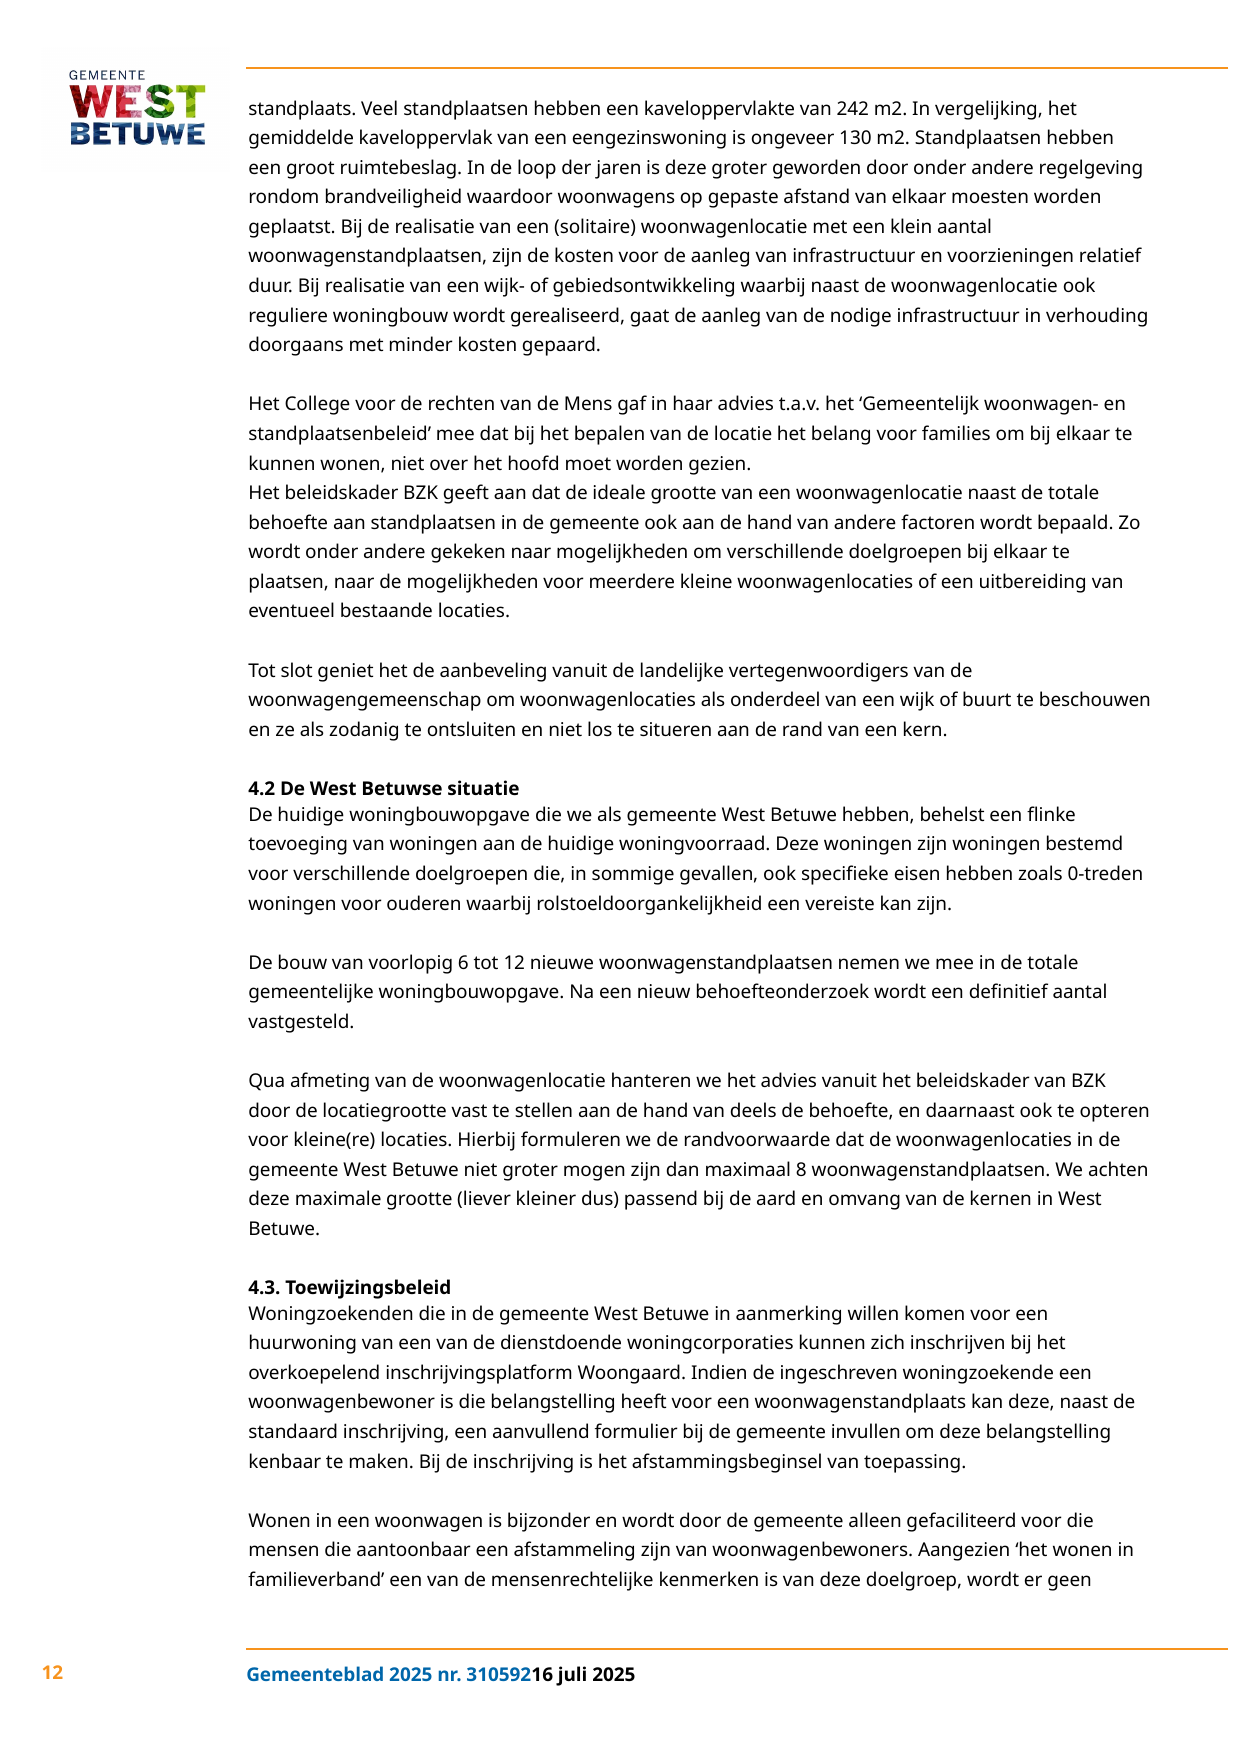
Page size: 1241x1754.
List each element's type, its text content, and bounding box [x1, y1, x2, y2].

picture [41, 47, 231, 172]
text standplaats. Veel standplaatsen hebben een kaveloppervlakte van 242 m2. In vergelijking, het gemiddelde kaveloppervlak van een eengezinswoning is ongeveer 130 m2. Standplaatsen hebben een groot ruimtebeslag. In de loop der jaren is deze groter geworden door onder andere regelgeving rondom brandveiligheid waardoor woonwagens op gepaste afstand van elkaar moesten worden geplaatst. Bij de realisatie van een (solitaire) woonwagenlocatie met een klein aantal woonwagenstandplaatsen, zijn de kosten voor de aanleg van infrastructuur en voorzieningen relatief duur. Bij realisatie van een wijk- of gebiedsontwikkeling waarbij naast de woonwagenlocatie ook reguliere woningbouw wordt gerealiseerd, gaat de aanleg van de nodige infrastructuur in verhouding doorgaans met minder kosten gepaard. [248, 95, 1152, 357]
text De huidige woningbouwopgave die we als gemeente West Betuwe hebben, behelst een flinke toevoeging van woningen aan de huidige woningvoorraad. Deze woningen zijn woningen bestemd voor verschillende doelgroepen die, in sommige gevallen, ook specifieke eisen hebben zoals 0-treden woningen voor ouderen waarbij rolstoeldoorgankelijkheid een vereiste kan zijn. [248, 801, 1152, 915]
text Tot slot geniet het de aanbeveling vanuit de landelijke vertegenwoordigers van de woonwagengemeenschap om woonwagenlocaties als onderdeel van een wijk of buurt te beschouwen en ze als zodanig te ontsluiten en niet los te situeren aan de rand van een kern. [248, 657, 1152, 742]
text Het College voor de rechten van de Mens gaf in haar advies t.a.v. het ‘Gemeentelijk woonwagen- en standplaatsenbeleid’ mee dat bij het bepalen van de locatie het belang voor families om bij elkaar te kunnen wonen, niet over het hoofd moet worden gezien. [248, 391, 1152, 476]
text Het beleidskader BZK geeft aan dat de ideale grootte van een woonwagenlocatie naast de totale behoefte aan standplaatsen in de gemeente ook aan de hand van andere factoren wordt bepaald. Zo wordt onder andere gekeken naar mogelijkheden om verschillende doelgroepen bij elkaar te plaatsen, naar de mogelijkheden voor meerdere kleine woonwagenlocaties of een uitbereiding van eventueel bestaande locaties. [248, 479, 1152, 623]
text 4.3. Toewijzingsbeleid [248, 1274, 1152, 1300]
text De bouw van voorlopig 6 tot 12 nieuwe woonwagenstandplaatsen nemen we mee in de totale gemeentelijke woningbouwopgave. Na een nieuw behoefteonderzoek wordt een definitief aantal vastgesteld. [248, 949, 1152, 1034]
text 4.2 De West Betuwse situatie [248, 775, 1152, 801]
text Wonen in een woonwagen is bijzonder en wordt door de gemeente alleen gefaciliteerd voor die mensen die aantoonbaar een afstammeling zijn van woonwagenbewoners. Aangezien ‘het wonen in familieverband’ een van de mensenrechtelijke kenmerken is van deze doelgroep, wordt er geen [248, 1507, 1152, 1592]
text Qua afmeting van de woonwagenlocatie hanteren we het advies vanuit het beleidskader van BZK door de locatiegrootte vast te stellen aan de hand van deels de behoefte, en daarnaast ook te opteren voor kleine(re) locaties. Hierbij formuleren we de randvoorwaarde dat de woonwagenlocaties in de gemeente West Betuwe niet groter mogen zijn dan maximaal 8 woonwagenstandplaatsen. We achten deze maximale grootte (liever kleiner dus) passend bij de aard en omvang van de kernen in West Betuwe. [248, 1067, 1152, 1241]
text Woningzoekenden die in de gemeente West Betuwe in aanmerking willen komen voor een huurwoning van een van de dienstdoende woningcorporaties kunnen zich inschrijven bij het overkoepelend inschrijvingsplatform Woongaard. Indien de ingeschreven woningzoekende een woonwagenbewoner is die belangstelling heeft voor een woonwagenstandplaats kan deze, naast de standaard inschrijving, een aanvullend formulier bij de gemeente invullen om deze belangstelling kenbaar te maken. Bij de inschrijving is het afstammingsbeginsel van toepassing. [248, 1300, 1152, 1474]
